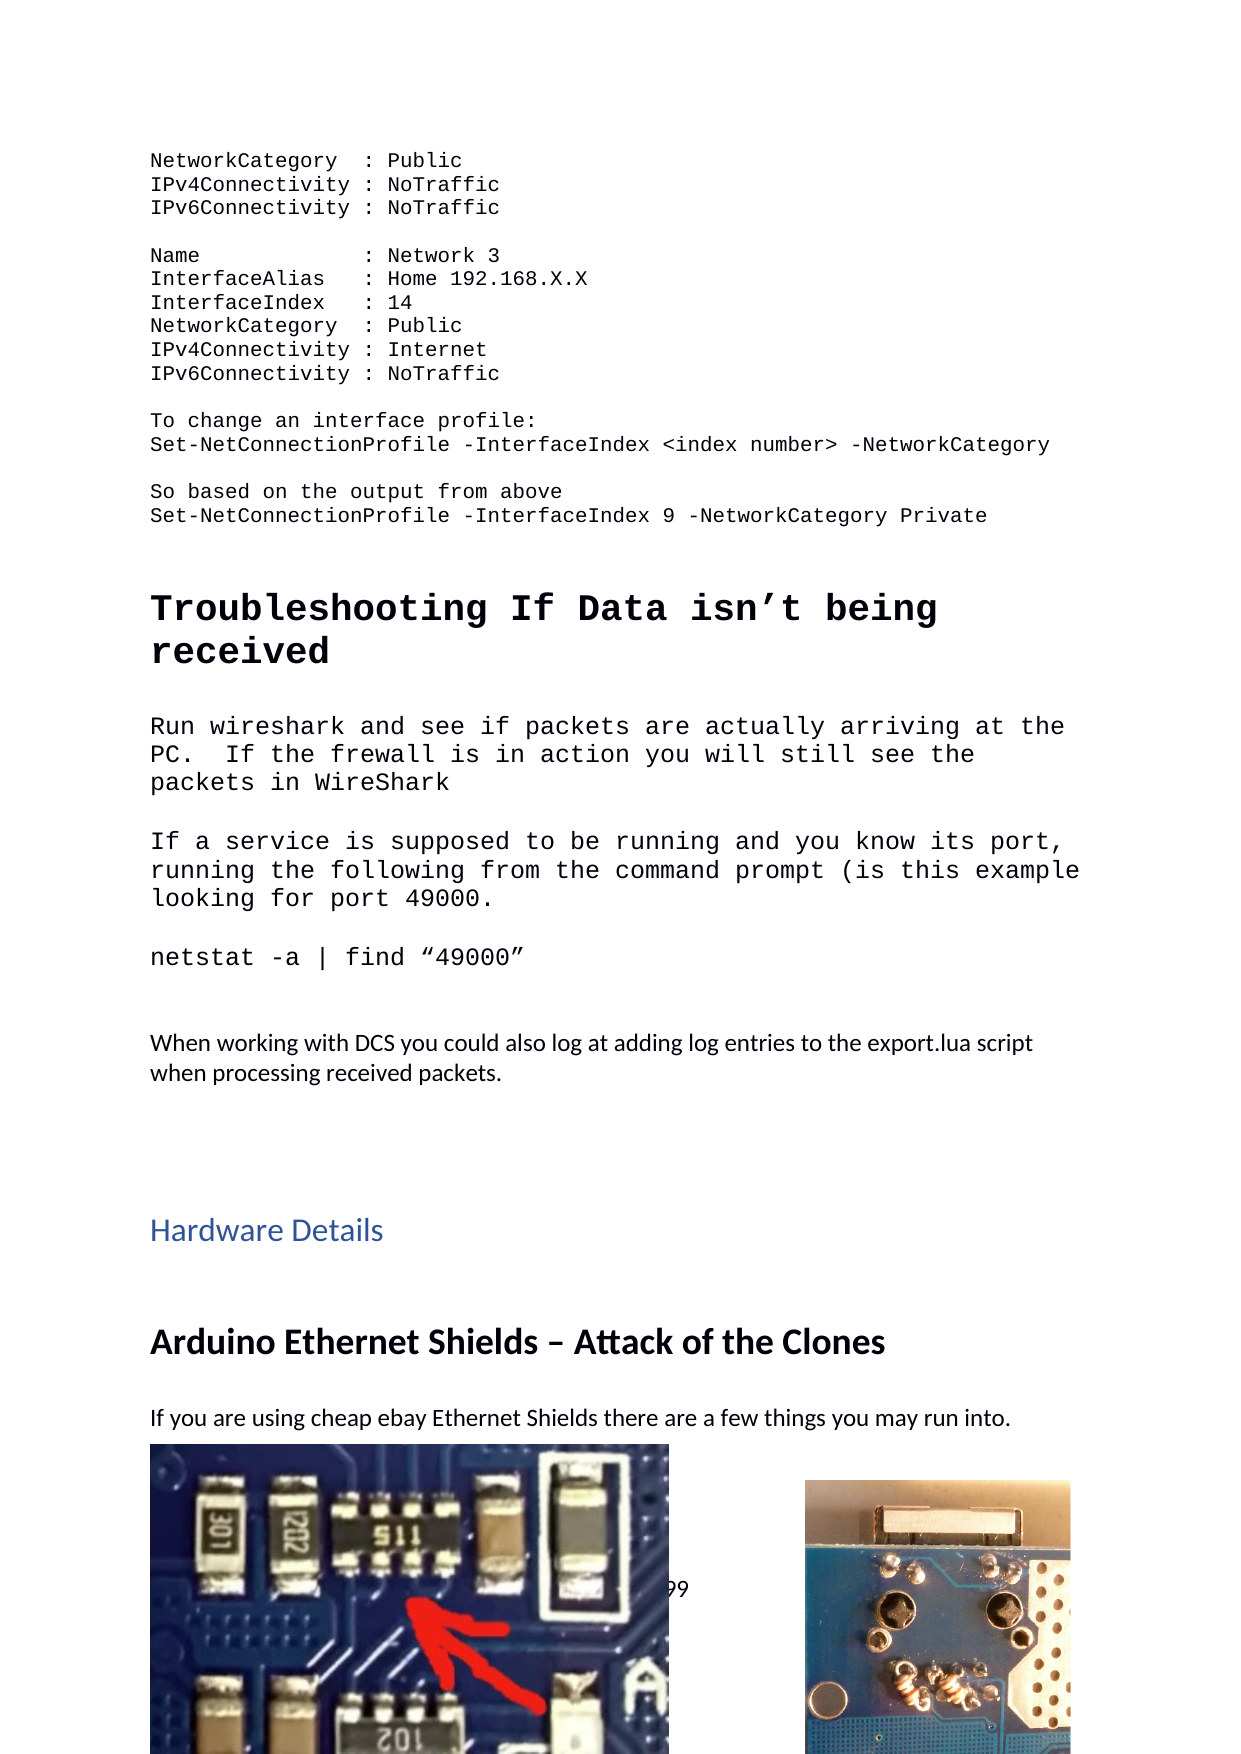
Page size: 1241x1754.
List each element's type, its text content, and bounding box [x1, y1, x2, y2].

text NetworkCategory : Public [150, 150, 1090, 174]
text If you are using cheap ebay Ethernet Shields there are a few things you may run into. [150, 1403, 1090, 1433]
text NetworkCategory : Public [150, 316, 1090, 339]
text Set-NetConnectionProfile -InterfaceIndex <index number> -NetworkCategory [150, 434, 1090, 457]
text IPv6Connectivity : NoTraffic [150, 197, 1090, 221]
text netstat -a | find “49000” [150, 944, 1090, 973]
subtitle Troubleshooting If Data isn’t being received [150, 589, 1090, 674]
text If a service is supposed to be running and you know its port, running the following from the command prompt (is this example looking for port 49000. [150, 829, 1090, 914]
text InterfaceAlias : Home 192.168.X.X [150, 268, 1090, 292]
text IPv6Connectivity : NoTraffic [150, 363, 1090, 386]
picture [150, 1444, 669, 1754]
text Set-NetConnectionProfile -InterfaceIndex 9 -NetworkCategory Private [150, 505, 1090, 528]
text IPv4Connectivity : NoTraffic [150, 174, 1090, 197]
subtitle Arduino Ethernet Shields – Attack of the Clones [150, 1318, 1090, 1364]
text When working with DCS you could also log at adding log entries to the export.lua script when processing received packets. [150, 1027, 1090, 1088]
text InterfaceIndex : 14 [150, 292, 1090, 316]
text Run wireshark and see if packets are actually arriving at the PC. If the frewall is in action you will still see the packets in WireShark [150, 713, 1090, 798]
text IPv4Connectivity : Internet [150, 339, 1090, 363]
text So based on the output from above [150, 481, 1090, 505]
text To change an interface profile: [150, 410, 1090, 434]
text Name : Network 3 [150, 244, 1090, 268]
subtitle Hardware Details [150, 1209, 1090, 1250]
